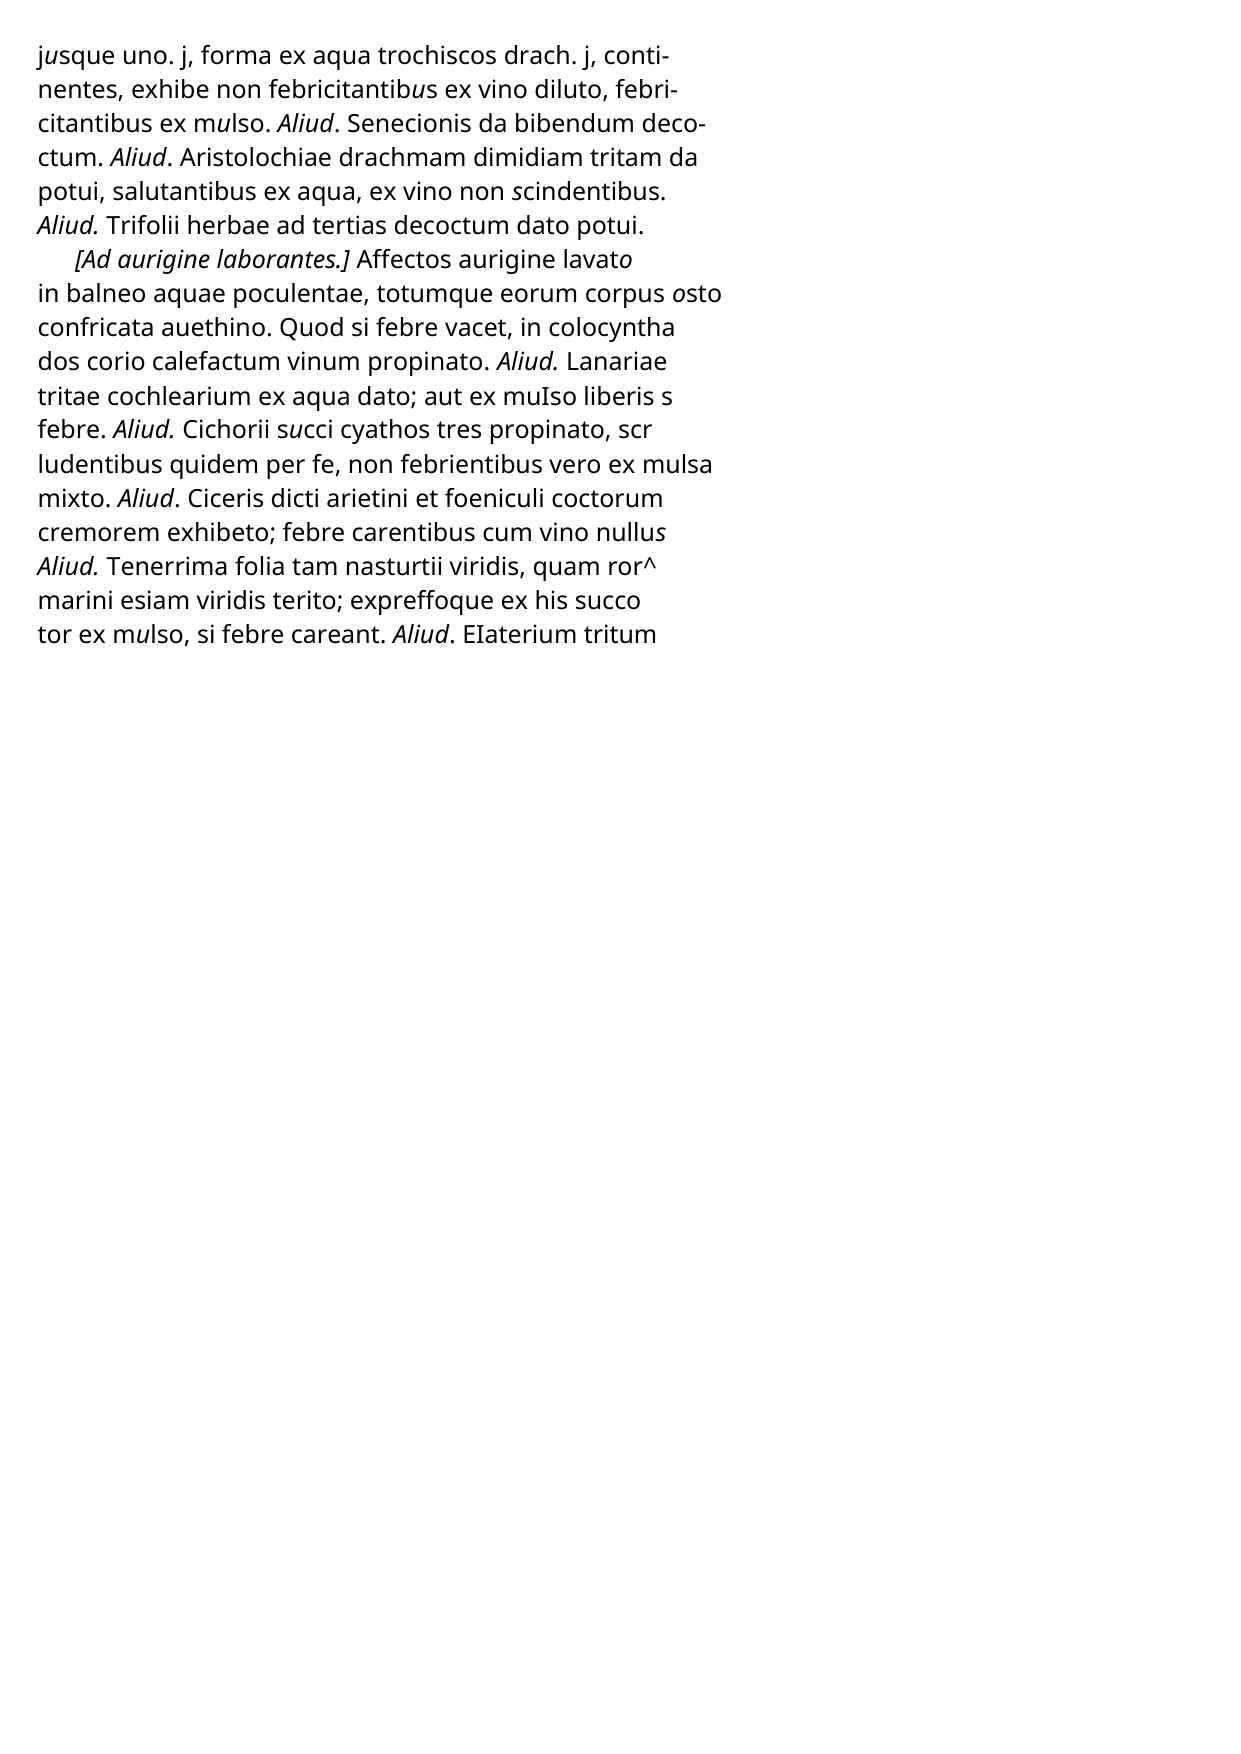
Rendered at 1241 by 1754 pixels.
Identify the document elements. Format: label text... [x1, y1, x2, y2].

text [Ad aurigine laborantes.] Affectos aurigine lavato in balneo aquae poculentae, totumque eorum corpus osto confricata auethino. Quod si febre vacet, in colocyntha dos corio calefactum vinum propinato. Aliud. Lanariae tritae cochlearium ex aqua dato; aut ex muIso liberis s febre. Aliud. Cichorii succi cyathos tres propinato, scr ludentibus quidem per fe, non febrientibus vero ex mulsa mixto. Aliud. Ciceris dicti arietini et foeniculi coctorum cremorem exhibeto; febre carentibus cum vino nullus Aliud. Tenerrima folia tam nasturtii viridis, quam ror^ marini esiam viridis terito; expreffoque ex his succo tor ex mulso, si febre careant. Aliud. EIaterium tritum [37, 242, 1203, 651]
text jusque uno. j, forma ex aqua trochiscos drach. j, conti- nentes, exhibe non febricitantibus ex vino diluto, febri- citantibus ex mulso. Aliud. Senecionis da bibendum deco- ctum. Aliud. Aristolochiae drachmam dimidiam tritam da potui, salutantibus ex aqua, ex vino non scindentibus. Aliud. Trifolii herbae ad tertias decoctum dato potui. [37, 37, 1203, 242]
